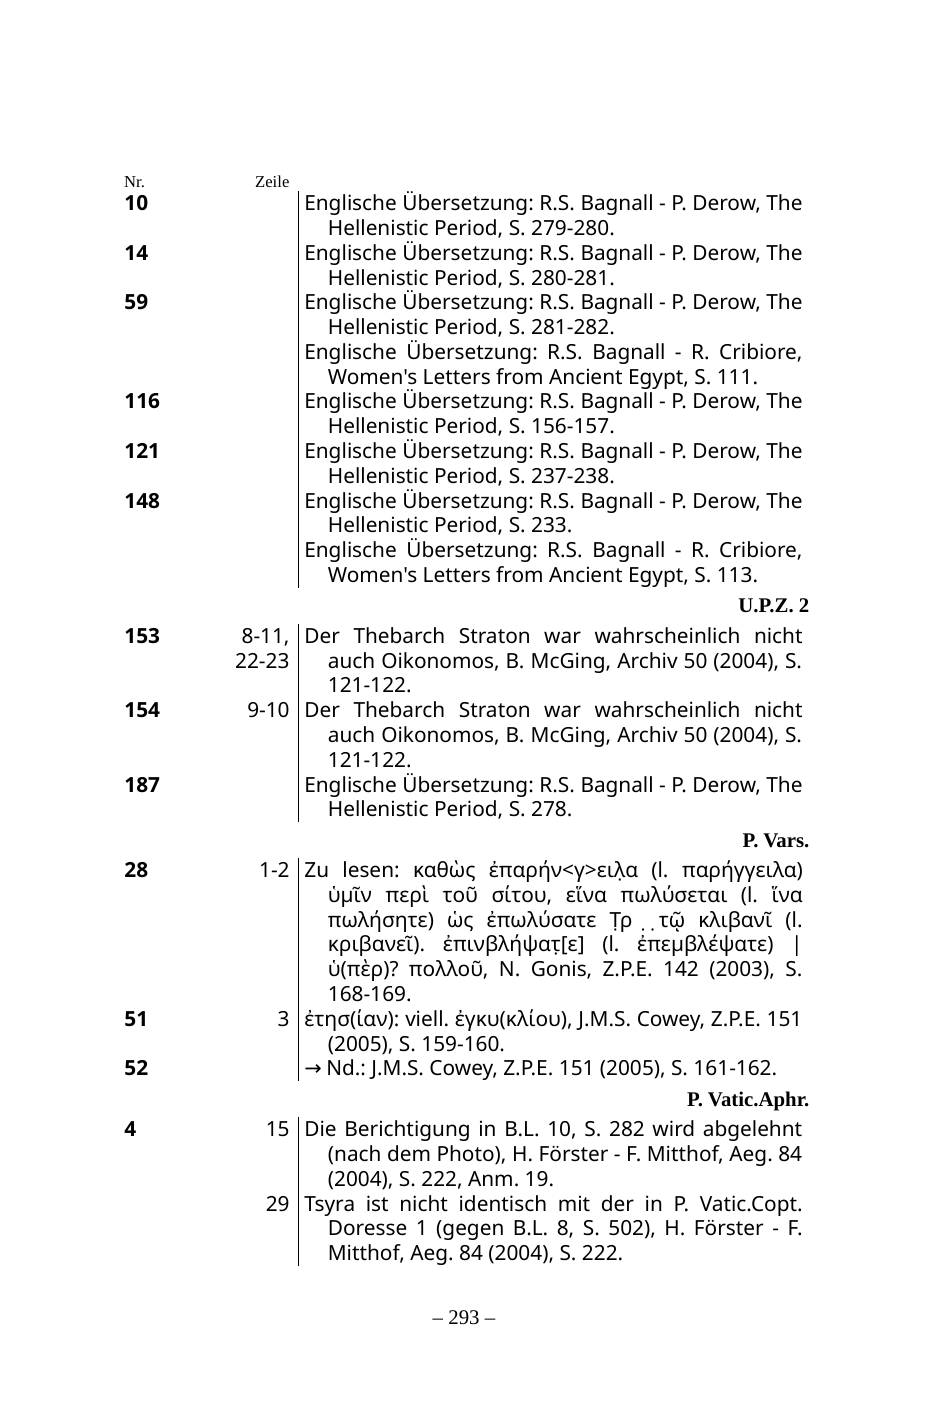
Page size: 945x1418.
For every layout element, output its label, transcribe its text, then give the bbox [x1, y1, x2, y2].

table_header Zu lesen: καθὼς ἐπαρήν<γ>ειλ̣α (l. παρήγγειλα) ὑμῖν περὶ τοῦ σίτου, εἵνα πωλύσεται (l. ἵνα πωλήσητε) ὡς ἐπωλύσατε Τ̣ρ ̣ ̣τῷ κλιβανῖ (l. κριβανεῖ). ἐπινβλήψατ̣[ε] (l. ἐπεμβλέψατε) | ὑ(πὲρ)? πολλοῦ, N. Gonis, Z.P.E. 142 (2003), S. 168-169. [299, 858, 809, 1006]
table_cell Englische Übersetzung: R.S. Bagnall - R. Cribiore, Women's Letters from Ancient Egypt, S. 111. [299, 340, 809, 389]
table_cell Tsyra ist nicht identisch mit der in P. Vatic.Copt. Doresse 1 (gegen B.L. 8, S. 502), H. Förster - F. Mitthof, Aeg. 84 (2004), S. 222. [299, 1191, 809, 1266]
subtitle P. Vars. [118, 828, 809, 852]
table_cell 51 [118, 1006, 207, 1056]
table_cell 59 [118, 290, 298, 339]
table_cell 14 [118, 240, 298, 290]
table_cell 3 [207, 1006, 298, 1056]
table_cell Der Thebarch Straton war wahrscheinlich nicht auch Oikonomos, B. McGing, Archiv 50 (2004), S. 121-122. [299, 698, 809, 772]
table_cell Englische Übersetzung: R.S. Bagnall - P. Derow, The Hellenistic Period, S. 237-238. [299, 439, 809, 488]
table_cell Englische Übersetzung: R.S. Bagnall - P. Derow, The Hellenistic Period, S. 278. [299, 772, 809, 822]
table_header 28 [118, 858, 207, 1006]
table_cell 148 [118, 488, 298, 538]
table_cell Englische Übersetzung: R.S. Bagnall - P. Derow, The Hellenistic Period, S. 233. [299, 488, 809, 538]
table_cell Englische Übersetzung: R.S. Bagnall - P. Derow, The Hellenistic Period, S. 156-157. [299, 389, 809, 439]
table_header 153 [118, 624, 207, 698]
table_cell ἐτησ(ίαν): viell. ἐγκυ(κλίου), J.M.S. Cowey, Z.P.E. 151 (2005), S. 159-160. [299, 1006, 809, 1056]
subtitle U.P.Z. 2 [118, 593, 809, 617]
table_cell 154 [118, 698, 207, 772]
table_header 4 [118, 1117, 207, 1191]
table_header 15 [207, 1117, 298, 1191]
table_cell Englische Übersetzung: R.S. Bagnall - R. Cribiore, Women's Letters from Ancient Egypt, S. 113. [299, 538, 809, 587]
table_cell [118, 538, 298, 587]
table_cell Englische Übersetzung: R.S. Bagnall - P. Derow, The Hellenistic Period, S. 279-280. [299, 191, 809, 240]
table_cell 116 [118, 389, 298, 439]
table_cell 10 [118, 191, 298, 240]
table_cell [118, 340, 298, 389]
table_header Der Thebarch Straton war wahrscheinlich nicht auch Oikonomos, B. McGing, Archiv 50 (2004), S. 121-122. [299, 624, 809, 698]
table_cell 9-10 [207, 698, 298, 772]
table_cell 187 [118, 772, 298, 822]
subtitle P. Vatic.Aphr. [118, 1087, 809, 1111]
table_header 8-11, 22-23 [207, 624, 298, 698]
table_header Die Berichtigung in B.L. 10, S. 282 wird abgelehnt (nach dem Photo), H. Förster - F. Mitthof, Aeg. 84 (2004), S. 222, Anm. 19. [299, 1117, 809, 1191]
table_cell 121 [118, 439, 298, 488]
table_cell [118, 1191, 207, 1266]
table_cell Englische Übersetzung: R.S. Bagnall - P. Derow, The Hellenistic Period, S. 281-282. [299, 290, 809, 339]
table_cell Englische Übersetzung: R.S. Bagnall - P. Derow, The Hellenistic Period, S. 280-281. [299, 240, 809, 290]
table_cell → Nd.: J.M.S. Cowey, Z.P.E. 151 (2005), S. 161-162. [299, 1056, 809, 1081]
table_header 1-2 [207, 858, 298, 1006]
table_cell 29 [207, 1191, 298, 1266]
table_cell 52 [118, 1056, 298, 1081]
